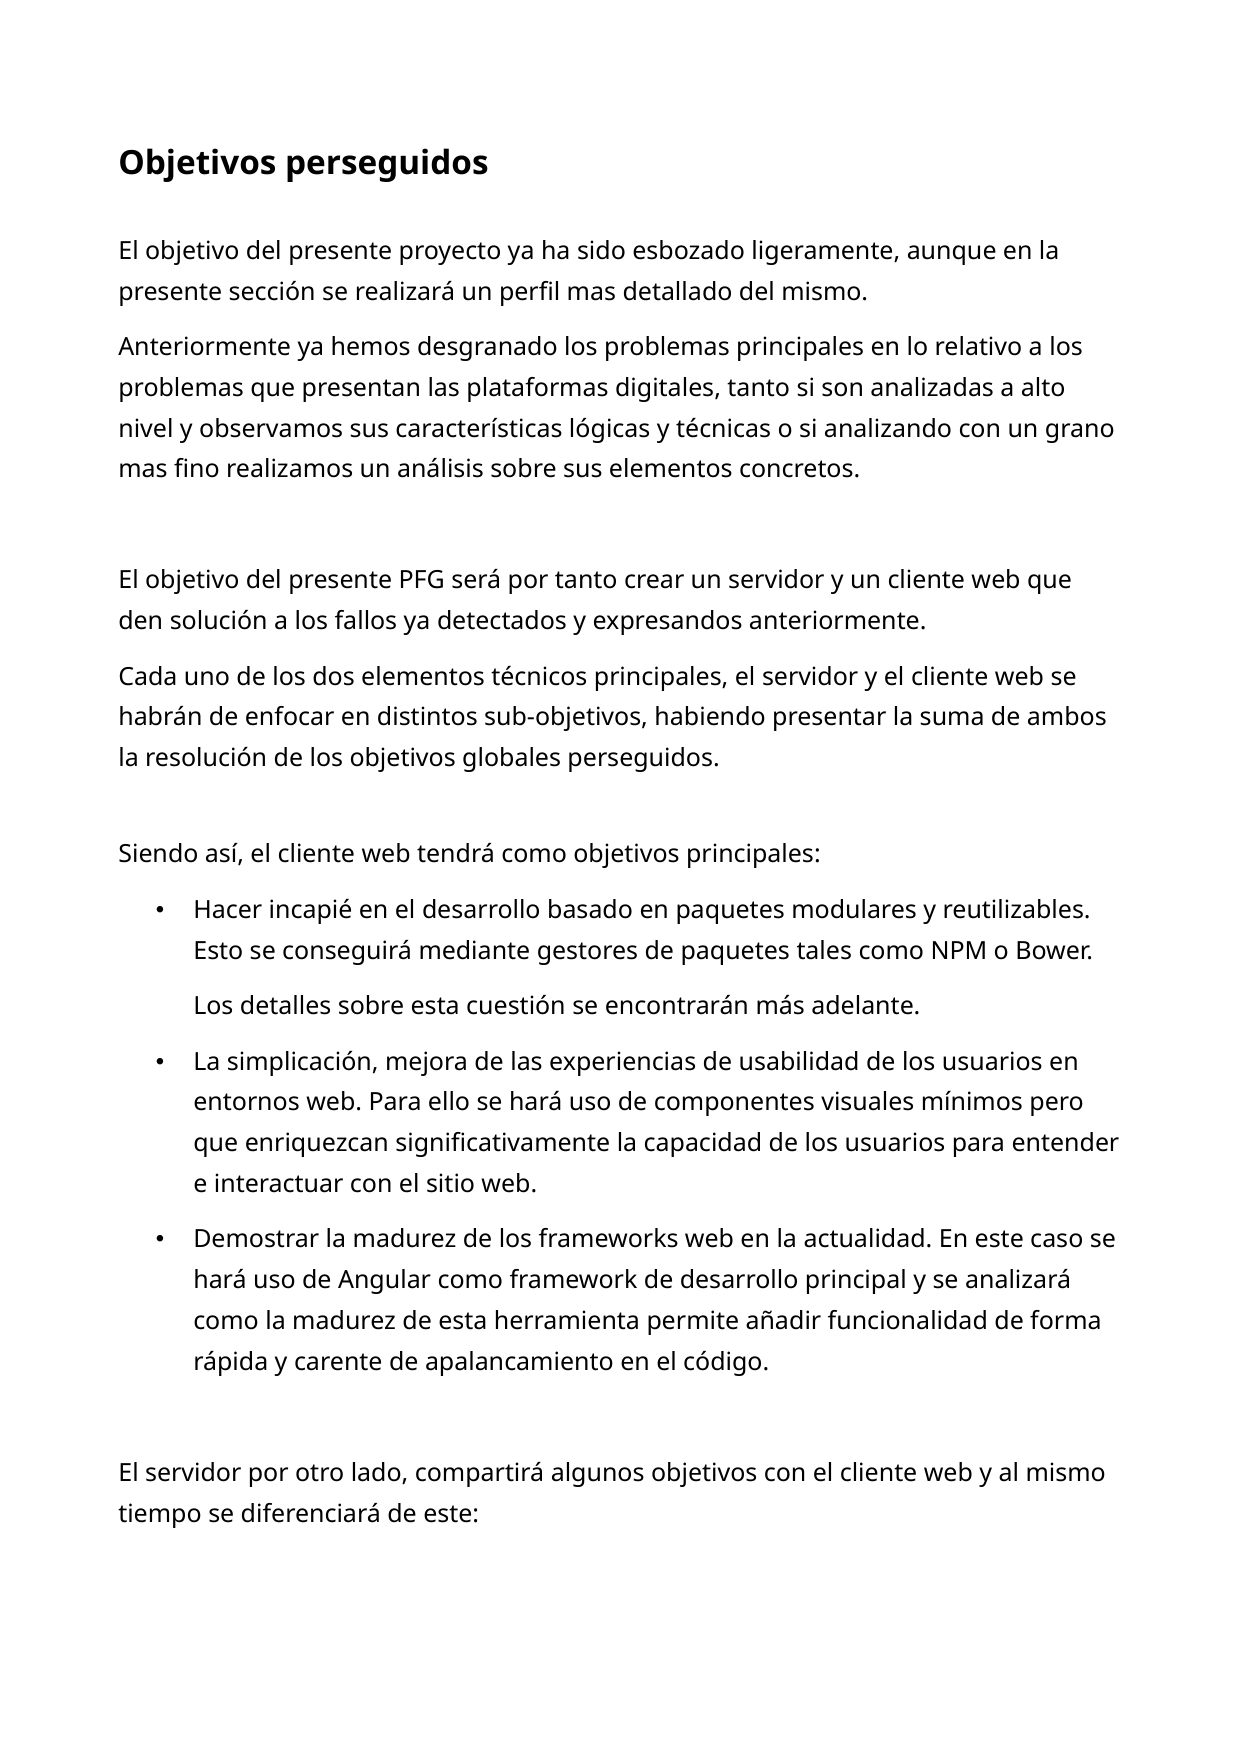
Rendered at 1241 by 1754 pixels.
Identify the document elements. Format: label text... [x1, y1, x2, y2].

text El servidor por otro lado, compartirá algunos objetivos con el cliente web y al mismo tiempo se diferenciará de este: [118, 1454, 1122, 1529]
text El objetivo del presente proyecto ya ha sido esbozado ligeramente, aunque en la presente sección se realizará un perfil mas detallado del mismo. [118, 197, 1122, 307]
list Hacer incapié en el desarrollo basado en paquetes modulares y reutilizables. Esto se conseguirá mediante gestores de paquetes tales como NPM o Bower. [156, 892, 1122, 966]
text Cada uno de los dos elementos técnicos principales, el servidor y el cliente web se habrán de enfocar en distintos sub-objetivos, habiendo presentar la suma de ambos la resolución de los objetivos globales perseguidos. [118, 658, 1122, 774]
text El objetivo del presente PFG será por tanto crear un servidor y un cliente web que den solución a los fallos ya detectados y expresandos anteriormente. [118, 562, 1122, 637]
list Demostrar la madurez de los frameworks web en la actualidad. En este caso se hará uso de Angular como framework de desarrollo principal y se analizará como la madurez de esta herramienta permite añadir funcionalidad de forma rápida y carente de apalancamiento en el código. [156, 1221, 1122, 1378]
list La simplicación, mejora de las experiencias de usabilidad de los usuarios en entornos web. Para ello se hará uso de componentes visuales mínimos pero que enriquezcan significativamente la capacidad de los usuarios para entender e interactuar con el sitio web. [156, 1043, 1122, 1200]
list Los detalles sobre esta cuestión se encontrarán más adelante. [156, 988, 1122, 1022]
text Anteriormente ya hemos desgranado los problemas principales en lo relativo a los problemas que presentan las plataformas digitales, tanto si son analizadas a alto nivel y observamos sus características lógicas y técnicas o si analizando con un grano mas fino realizamos un análisis sobre sus elementos concretos. [118, 329, 1122, 485]
subtitle Objetivos perseguidos [118, 139, 1122, 184]
text Siendo así, el cliente web tendrá como objetivos principales: [118, 795, 1122, 870]
